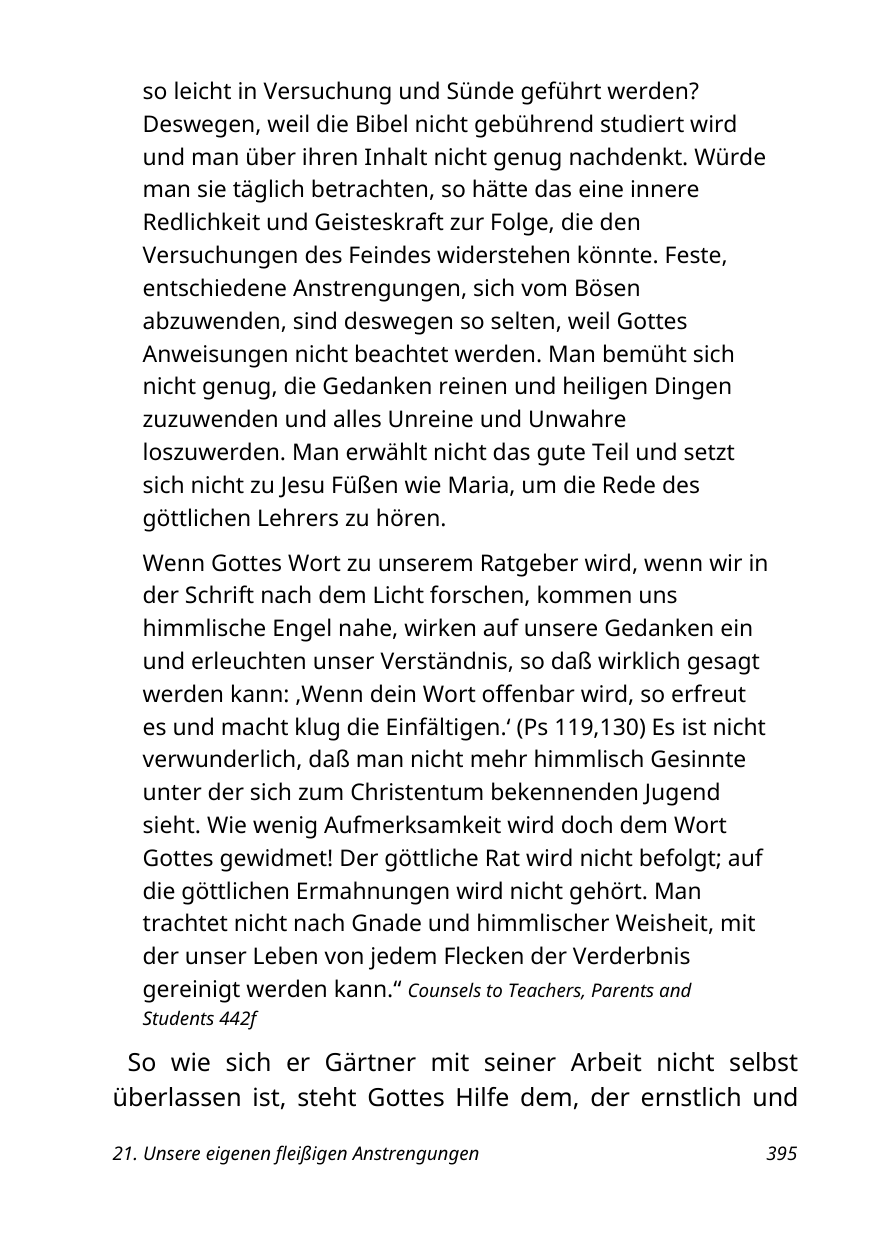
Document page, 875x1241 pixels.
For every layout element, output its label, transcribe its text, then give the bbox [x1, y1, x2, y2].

text so leicht in Versuchung und Sünde geführt werden? Deswegen, weil die Bibel nicht gebührend studiert wird und man über ihren Inhalt nicht genug nachdenkt. Würde man sie täglich betrachten, so hätte das eine innere Redlichkeit und Geisteskraft zur Folge, die den Versuchungen des Feindes widerstehen könnte. Feste, entschiedene Anstrengungen, sich vom Bösen abzuwenden, sind deswegen so selten, weil Gottes Anweisungen nicht beachtet werden. Man bemüht sich nicht genug, die Gedanken reinen und heiligen Dingen zuzuwenden und alles Unreine und Unwahre loszuwerden. Man erwählt nicht das gute Teil und setzt sich nicht zu Jesu Füßen wie Maria, um die Rede des göttlichen Lehrers zu hören. [142, 75, 769, 533]
text Wenn Gottes Wort zu unserem Ratgeber wird, wenn wir in der Schrift nach dem Licht forschen, kommen uns himmlische Engel nahe, wirken auf unsere Gedanken ein und erleuchten unser Verständnis, so daß wirklich gesagt werden kann: ‚Wenn dein Wort offenbar wird, so erfreut es und macht klug die Einfältigen.‘ (Ps 119,130) Es ist nicht verwunderlich, daß man nicht mehr himmlisch Gesinnte unter der sich zum Christentum bekennenden Jugend sieht. Wie wenig Aufmerksamkeit wird doch dem Wort Gottes gewidmet! Der göttliche Rat wird nicht befolgt; auf die göttlichen Ermahnungen wird nicht gehört. Man trachtet nicht nach Gnade und himmlischer Weisheit, mit der unser Leben von jedem Flecken der Verderbnis gereinigt werden kann.“ Counsels to Teachers, Parents and Students 442f [142, 546, 769, 1031]
text So wie sich er Gärtner mit seiner Arbeit nicht selbst überlassen ist, steht Gottes Hilfe dem, der ernstlich und [112, 1044, 799, 1114]
